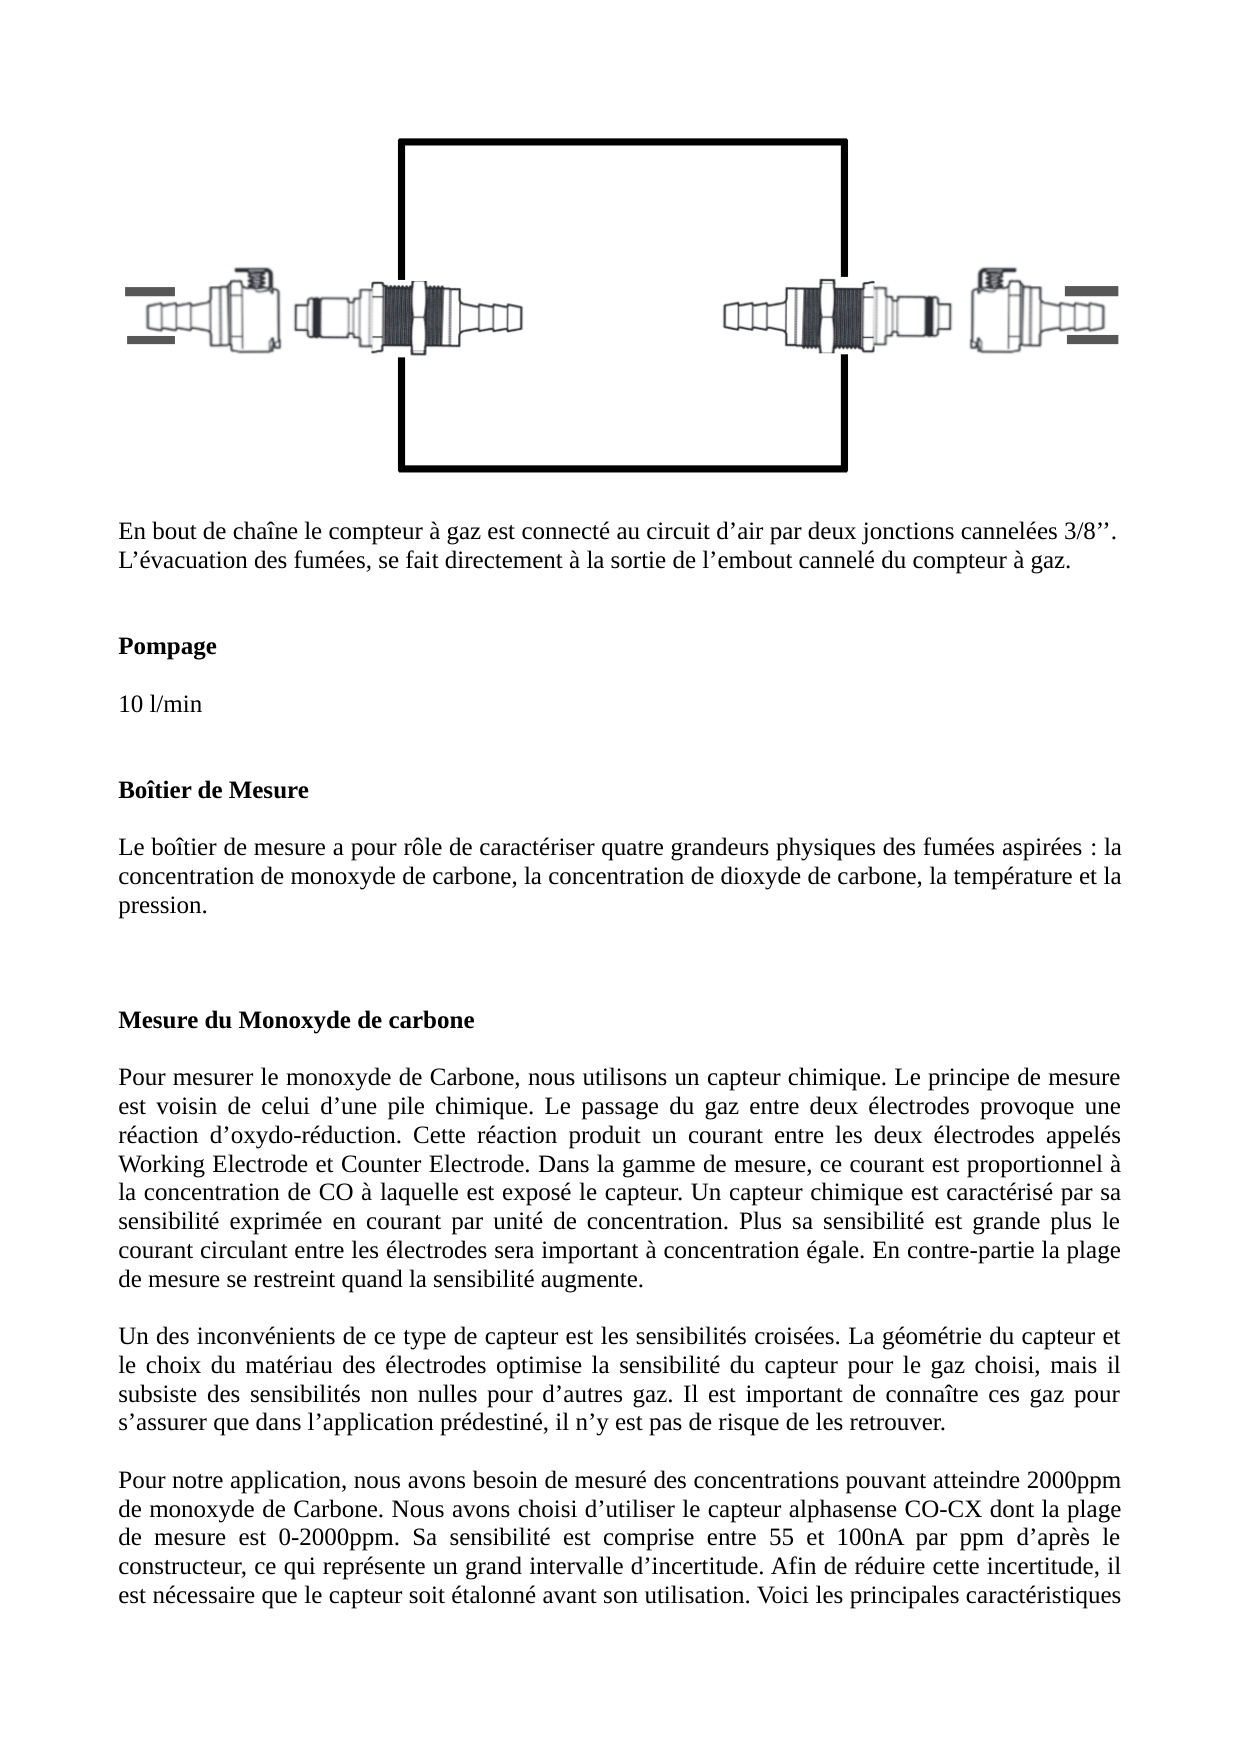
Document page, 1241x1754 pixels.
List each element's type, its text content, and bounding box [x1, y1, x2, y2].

text Pour mesurer le monoxyde de Carbone, nous utilisons un capteur chimique. Le principe de mesure est voisin de celui d’une pile chimique. Le passage du gaz entre deux électrodes provoque une réaction d’oxydo-réduction. Cette réaction produit un courant entre les deux électrodes appelés Working Electrode et Counter Electrode. Dans la gamme de mesure, ce courant est proportionnel à la concentration de CO à laquelle est exposé le capteur. Un capteur chimique est caractérisé par sa sensibilité exprimée en courant par unité de concentration. Plus sa sensibilité est grande plus le courant circulant entre les électrodes sera important à concentration égale. En contre-partie la plage de mesure se restreint quand la sensibilité augmente. [118, 1062, 1122, 1292]
text L’évacuation des fumées, se fait directement à la sortie de l’embout cannelé du compteur à gaz. [118, 545, 1122, 574]
text En bout de chaîne le compteur à gaz est connecté au circuit d’air par deux jonctions cannelées 3/8’’. [118, 516, 1122, 545]
text Le boîtier de mesure a pour rôle de caractériser quatre grandeurs physiques des fumées aspirées : la concentration de monoxyde de carbone, la concentration de dioxyde de carbone, la température et la pression. [118, 832, 1122, 919]
text Mesure du Monoxyde de carbone [118, 1005, 1122, 1034]
text Un des inconvénients de ce type de capteur est les sensibilités croisées. La géométrie du capteur et le choix du matériau des électrodes optimise la sensibilité du capteur pour le gaz choisi, mais il subsiste des sensibilités non nulles pour d’autres gaz. Il est important de connaître ces gaz pour s’assurer que dans l’application prédestiné, il n’y est pas de risque de les retrouver. [118, 1321, 1122, 1436]
text 10 l/min [118, 689, 1122, 717]
text Pour notre application, nous avons besoin de mesuré des concentrations pouvant atteindre 2000ppm de monoxyde de Carbone. Nous avons choisi d’utiliser le capteur alphasense CO-CX dont la plage de mesure est 0-2000ppm. Sa sensibilité est comprise entre 55 et 100nA par ppm d’après le constructeur, ce qui représente un grand intervalle d’incertitude. Afin de réduire cette incertitude, il est nécessaire que le capteur soit étalonné avant son utilisation. Voici les principales caractéristiques [118, 1465, 1122, 1609]
text Boîtier de Mesure [118, 775, 1122, 804]
text Pompage [118, 631, 1122, 660]
